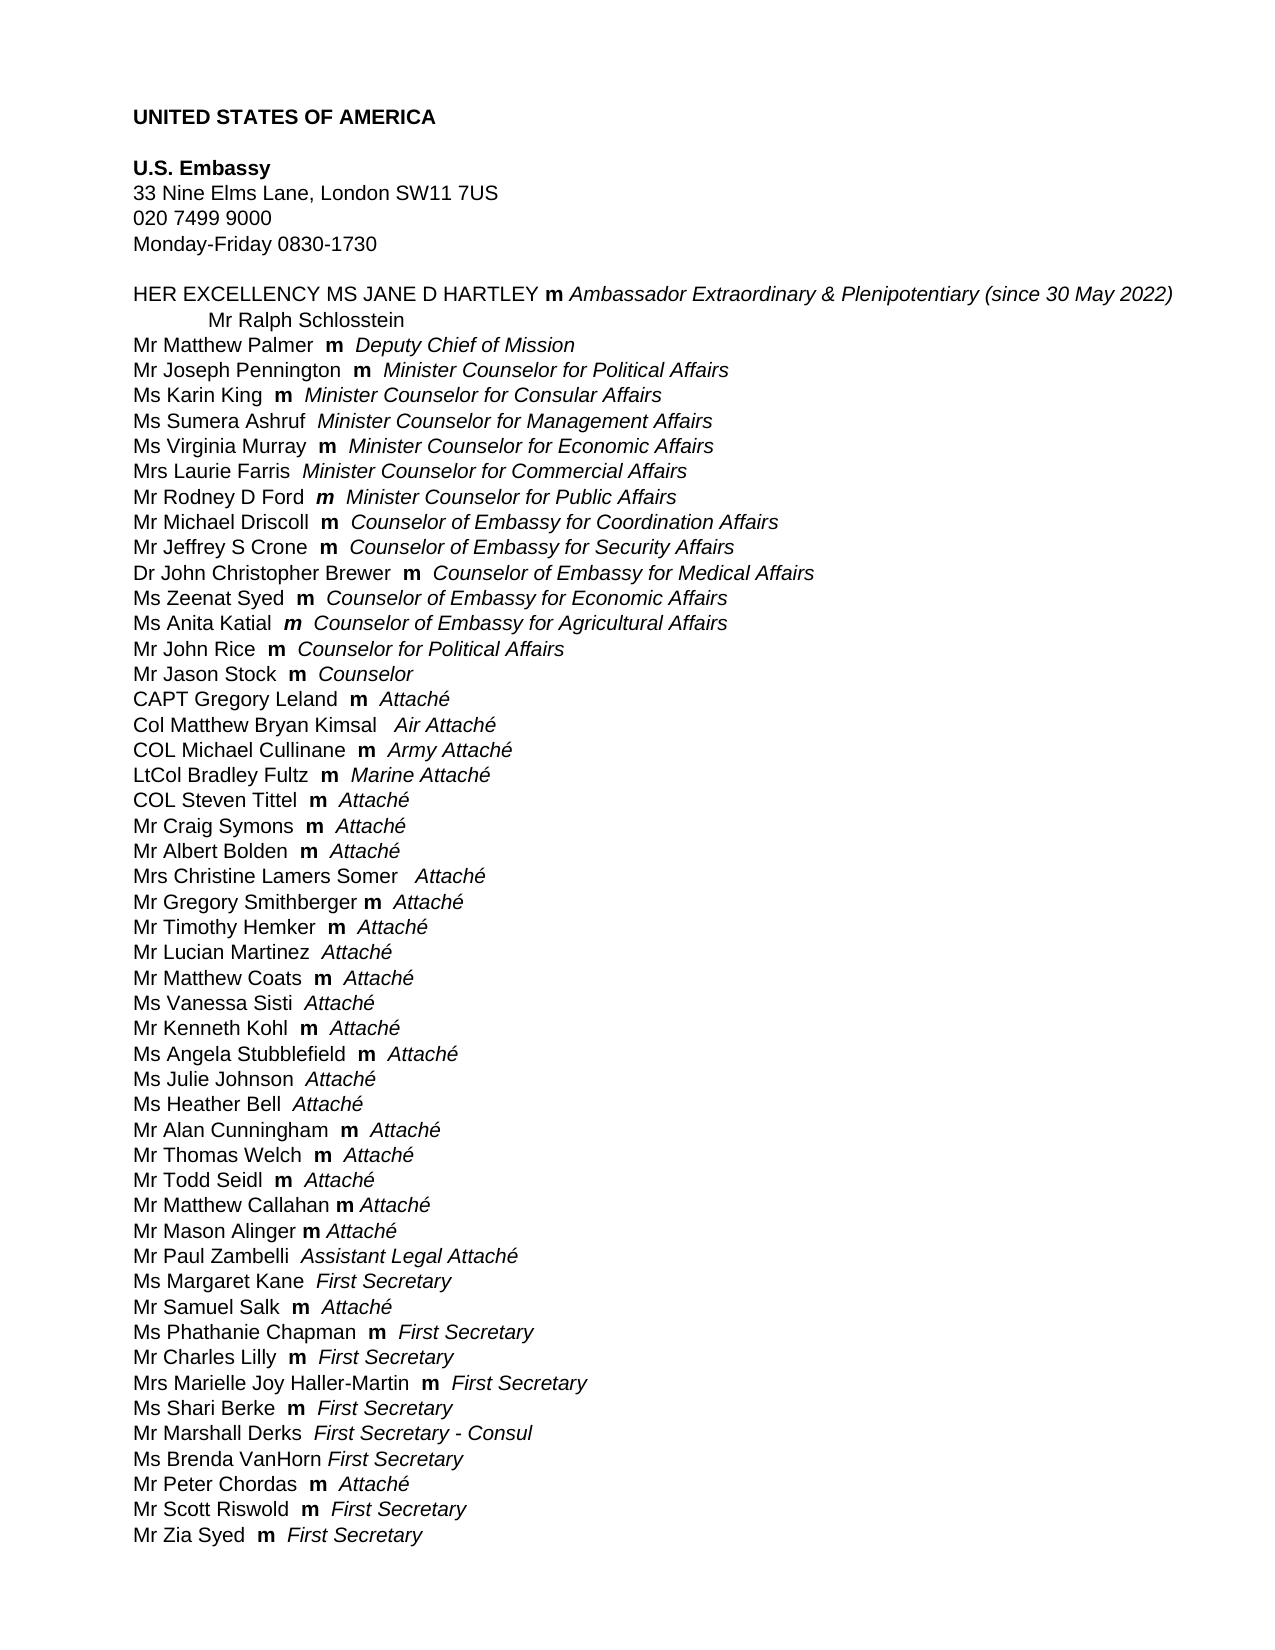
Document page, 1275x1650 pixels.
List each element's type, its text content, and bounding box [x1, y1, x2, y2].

text COL Steven Tittel m Attaché [133, 788, 1181, 812]
text Ms Julie Johnson Attaché [133, 1067, 1181, 1091]
text Monday-Friday 0830-1730 [133, 231, 1181, 255]
text Ms Virginia Murray m Minister Counselor for Economic Affairs [133, 434, 1181, 458]
text COL Michael Cullinane m Army Attaché [133, 738, 1181, 762]
text 020 7499 9000 [133, 206, 1181, 230]
text Mr Samuel Salk m Attaché [133, 1294, 1181, 1318]
text Mr Zia Syed m First Secretary [133, 1522, 1181, 1546]
text Mr Albert Bolden m Attaché [133, 839, 1181, 863]
text Dr John Christopher Brewer m Counselor of Embassy for Medical Affairs [133, 561, 1181, 584]
text Mr Gregory Smithberger m Attaché [133, 889, 1181, 913]
text Ms Angela Stubblefield m Attaché [133, 1041, 1181, 1065]
text Mrs Laurie Farris Minister Counselor for Commercial Affairs [133, 459, 1181, 483]
text Mr John Rice m Counselor for Political Affairs [133, 636, 1181, 660]
text Mr Ralph Schlosstein [133, 307, 1181, 331]
text Mr Rodney D Ford m Minister Counselor for Public Affairs [133, 484, 1181, 508]
text UNITED STATES OF AMERICA [133, 105, 1181, 129]
text Mr Matthew Palmer m Deputy Chief of Mission [133, 333, 1181, 357]
text Mr Lucian Martinez Attaché [133, 940, 1181, 964]
text Mr Marshall Derks First Secretary - Consul [133, 1421, 1181, 1445]
text Ms Margaret Kane First Secretary [133, 1269, 1181, 1293]
text Ms Zeenat Syed m Counselor of Embassy for Economic Affairs [133, 586, 1181, 610]
text Ms Vanessa Sisti Attaché [133, 991, 1181, 1015]
text Mr Joseph Pennington m Minister Counselor for Political Affairs [133, 358, 1181, 382]
text Ms Heather Bell Attaché [133, 1092, 1181, 1116]
text Mr Matthew Coats m Attaché [133, 966, 1181, 989]
text Mrs Marielle Joy Haller-Martin m First Secretary [133, 1371, 1181, 1394]
text HER EXCELLENCY MS JANE D HARTLEY m Ambassador Extraordinary & Plenipotentiary (since 30 May 2022) [133, 282, 1181, 306]
text Ms Anita Katial m Counselor of Embassy for Agricultural Affairs [133, 611, 1181, 635]
text Ms Brenda VanHorn First Secretary [133, 1446, 1181, 1470]
text LtCol Bradley Fultz m Marine Attaché [133, 763, 1181, 787]
text Mr Scott Riswold m First Secretary [133, 1497, 1181, 1521]
text Mr Alan Cunningham m Attaché [133, 1117, 1181, 1141]
text Mr Michael Driscoll m Counselor of Embassy for Coordination Affairs [133, 510, 1181, 534]
text Ms Shari Berke m First Secretary [133, 1396, 1181, 1420]
text Mr Mason Alinger m Attaché [133, 1219, 1181, 1243]
text Mrs Christine Lamers Somer Attaché [133, 864, 1181, 888]
text Mr Paul Zambelli Assistant Legal Attaché [133, 1244, 1181, 1268]
text Mr Jeffrey S Crone m Counselor of Embassy for Security Affairs [133, 535, 1181, 559]
text Mr Matthew Callahan m Attaché [133, 1193, 1181, 1217]
text 33 Nine Elms Lane, London SW11 7US [133, 181, 1181, 205]
text Ms Phathanie Chapman m First Secretary [133, 1320, 1181, 1344]
text Mr Craig Symons m Attaché [133, 814, 1181, 838]
text Mr Jason Stock m Counselor [133, 662, 1181, 686]
text Mr Charles Lilly m First Secretary [133, 1345, 1181, 1369]
text Mr Peter Chordas m Attaché [133, 1472, 1181, 1496]
text Mr Thomas Welch m Attaché [133, 1143, 1181, 1167]
text Ms Sumera Ashruf Minister Counselor for Management Affairs [133, 409, 1181, 433]
text Col Matthew Bryan Kimsal Air Attaché [133, 712, 1181, 736]
text U.S. Embassy [133, 156, 1181, 179]
text CAPT Gregory Leland m Attaché [133, 687, 1181, 711]
text Mr Kenneth Kohl m Attaché [133, 1016, 1181, 1040]
text Mr Timothy Hemker m Attaché [133, 915, 1181, 939]
text Ms Karin King m Minister Counselor for Consular Affairs [133, 383, 1181, 407]
text Mr Todd Seidl m Attaché [133, 1168, 1181, 1192]
